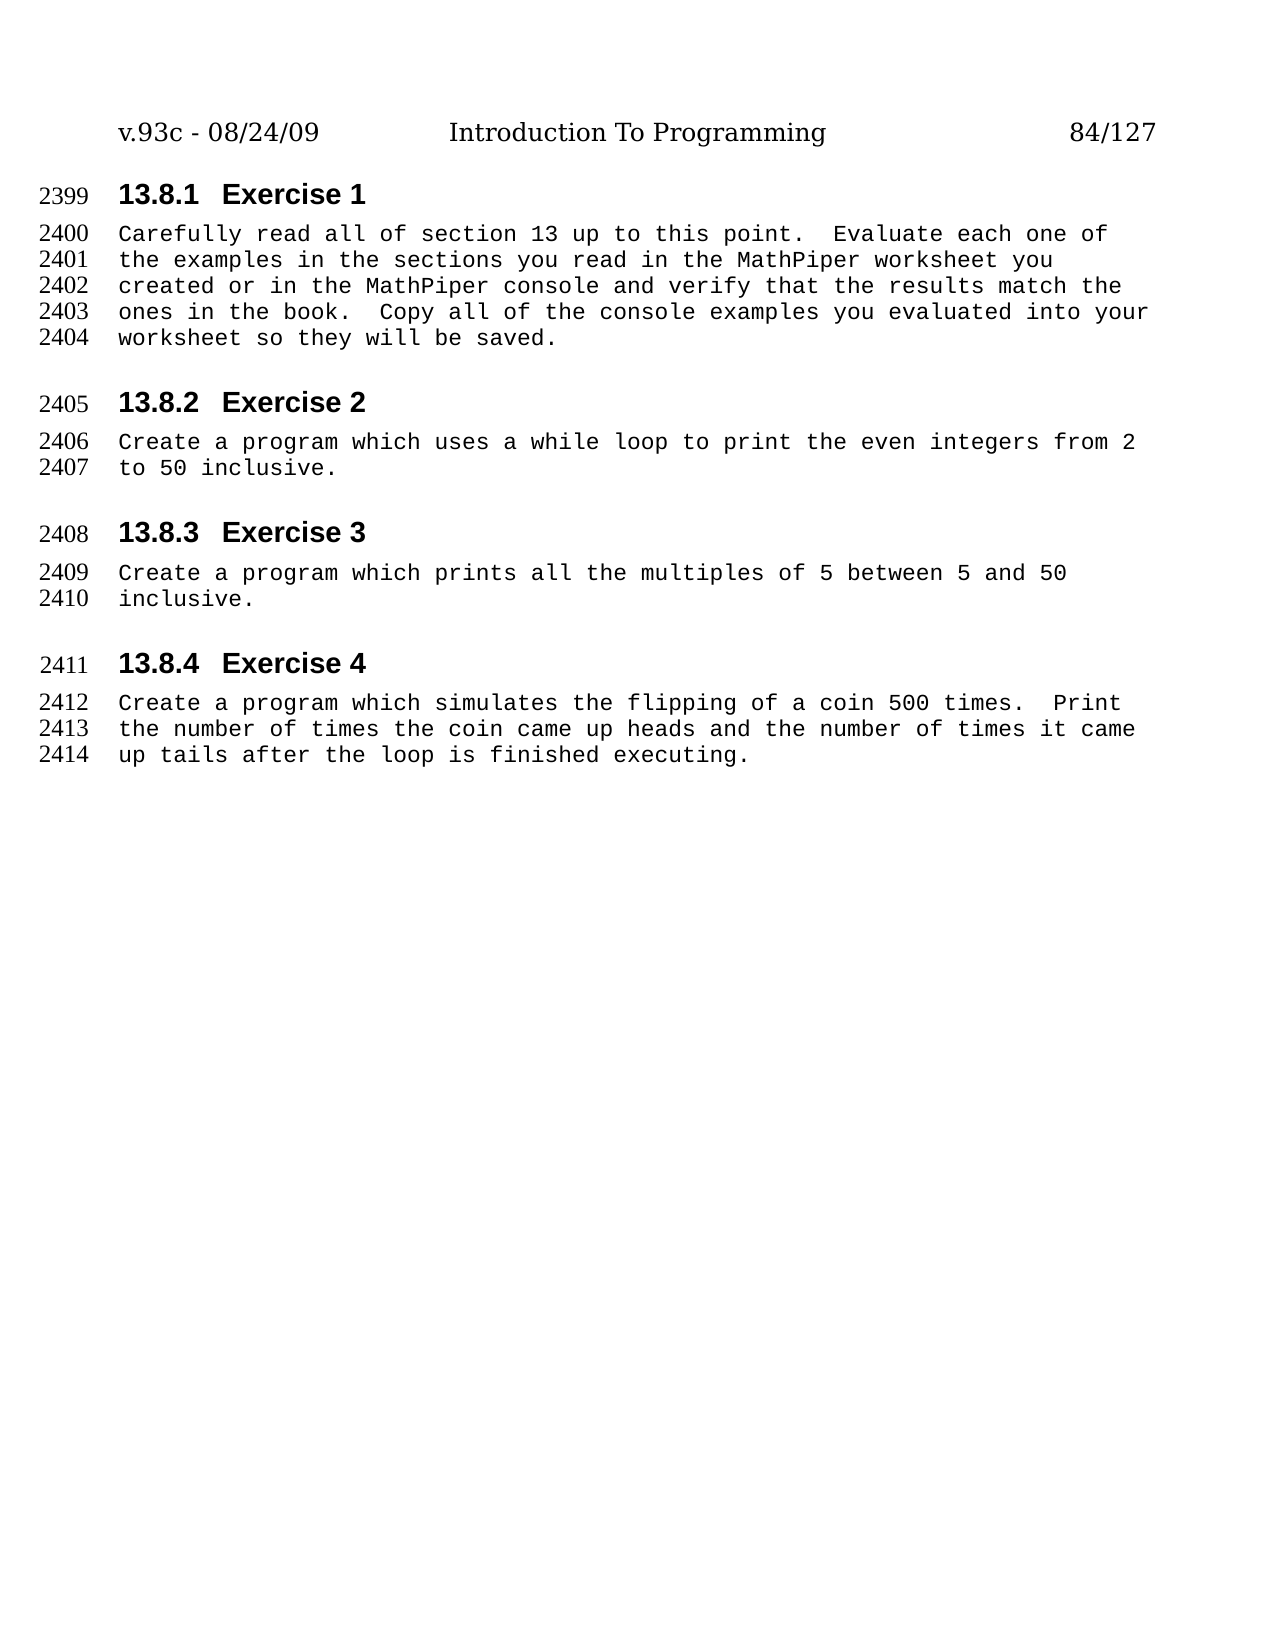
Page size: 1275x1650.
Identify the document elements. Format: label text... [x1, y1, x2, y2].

text Create a program which prints all the multiples of 5 between 5 and 50 inclusive. [118, 561, 1157, 613]
text Create a program which uses a while loop to print the even integers from 2 to 50 inclusive. [118, 431, 1157, 482]
subtitle Exercise 1 [118, 177, 1157, 210]
subtitle Exercise 3 [118, 515, 1157, 549]
subtitle Exercise 2 [118, 385, 1157, 418]
text Create a program which simulates the flipping of a coin 500 times. Print the number of times the coin came up heads and the number of times it came up tails after the loop is finished executing. [118, 691, 1157, 769]
subtitle Exercise 4 [118, 646, 1157, 679]
text Carefully read all of section 13 up to this point. Evaluate each one of the examples in the sections you read in the MathPiper worksheet you created or in the MathPiper console and verify that the results match the ones in the book. Copy all of the console examples you evaluated into your worksheet so they will be saved. [118, 222, 1157, 352]
